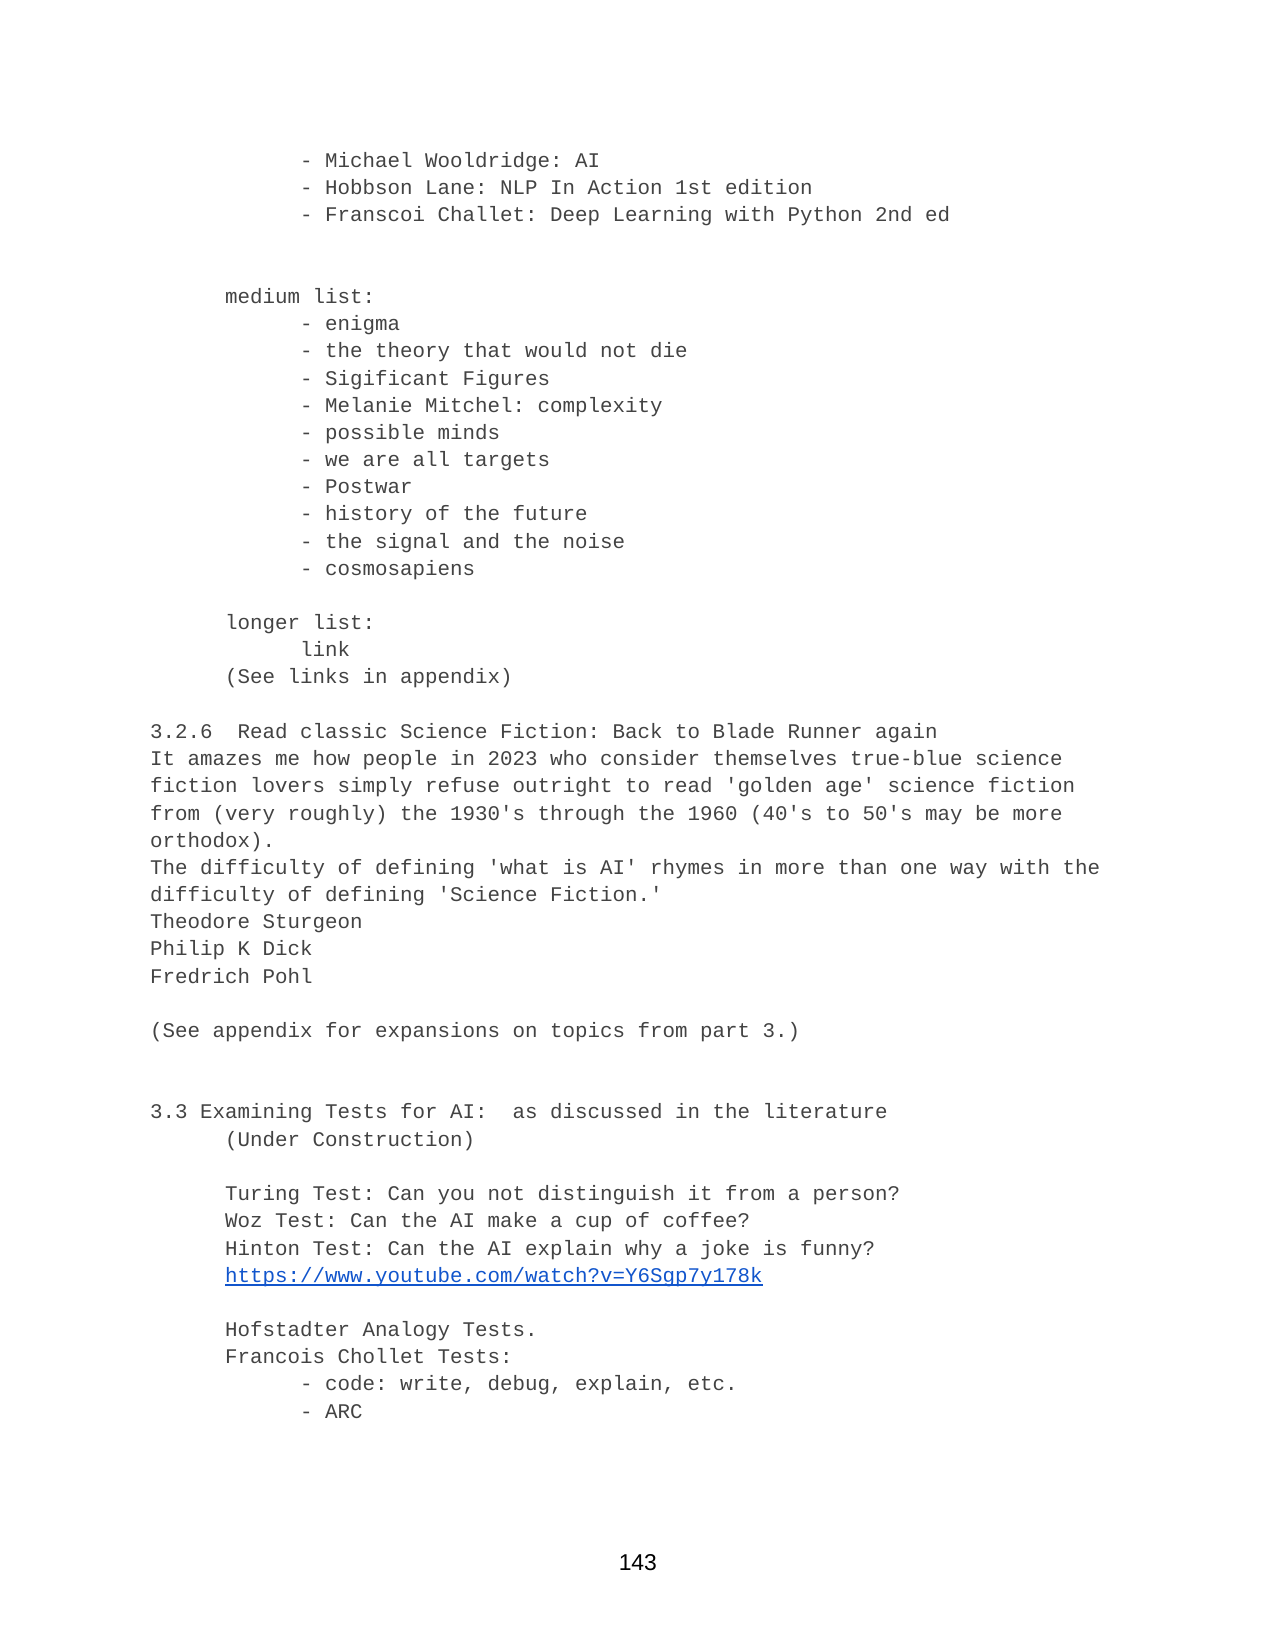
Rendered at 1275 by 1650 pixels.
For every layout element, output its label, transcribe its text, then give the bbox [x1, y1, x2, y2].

text - Sigificant Figures [150, 367, 1125, 391]
text - code: write, debug, explain, etc. [150, 1373, 1125, 1397]
text Francois Chollet Tests: [150, 1346, 1125, 1370]
text (See appendix for expansions on topics from part 3.) [150, 1020, 1125, 1044]
text Hofstadter Analogy Tests. [150, 1319, 1125, 1343]
text (Under Construction) [150, 1129, 1125, 1152]
text Philip K Dick [150, 938, 1125, 962]
text Turing Test: Can you not distinguish it from a person? [150, 1183, 1125, 1207]
text - enigma [150, 313, 1125, 337]
text It amazes me how people in 2023 who consider themselves true-blue science fiction lovers simply refuse outright to read 'golden age' science fiction from (very roughly) the 1930's through the 1960 (40's to 50's may be more orthodox). [150, 748, 1125, 853]
text - Postwar [150, 476, 1125, 500]
text link [150, 639, 1125, 663]
text medium list: [150, 286, 1125, 309]
text - Franscoi Challet: Deep Learning with Python 2nd ed [150, 204, 1125, 228]
text - possible minds [150, 422, 1125, 446]
text 3.3 Examining Tests for AI: as discussed in the literature [150, 1102, 1125, 1125]
text 3.2.6 Read classic Science Fiction: Back to Blade Runner again [150, 721, 1125, 744]
text https://www.youtube.com/watch?v=Y6Sgp7y178k [150, 1265, 1125, 1288]
text - we are all targets [150, 449, 1125, 473]
text - ARC [150, 1401, 1125, 1424]
text longer list: [150, 612, 1125, 636]
text - cosmosapiens [150, 558, 1125, 581]
text The difficulty of defining 'what is AI' rhymes in more than one way with the difficulty of defining 'Science Fiction.' [150, 857, 1125, 908]
text - Melanie Mitchel: complexity [150, 395, 1125, 418]
text - the theory that would not die [150, 340, 1125, 364]
text Hinton Test: Can the AI explain why a joke is funny? [150, 1237, 1125, 1261]
text (See links in appendix) [150, 667, 1125, 690]
text Fredrich Pohl [150, 966, 1125, 989]
text - history of the future [150, 503, 1125, 527]
text Theodore Sturgeon [150, 911, 1125, 935]
text - Hobbson Lane: NLP In Action 1st edition [150, 177, 1125, 201]
text - the signal and the noise [150, 531, 1125, 554]
text Woz Test: Can the AI make a cup of coffee? [150, 1210, 1125, 1234]
text - Michael Wooldridge: AI [150, 150, 1125, 174]
